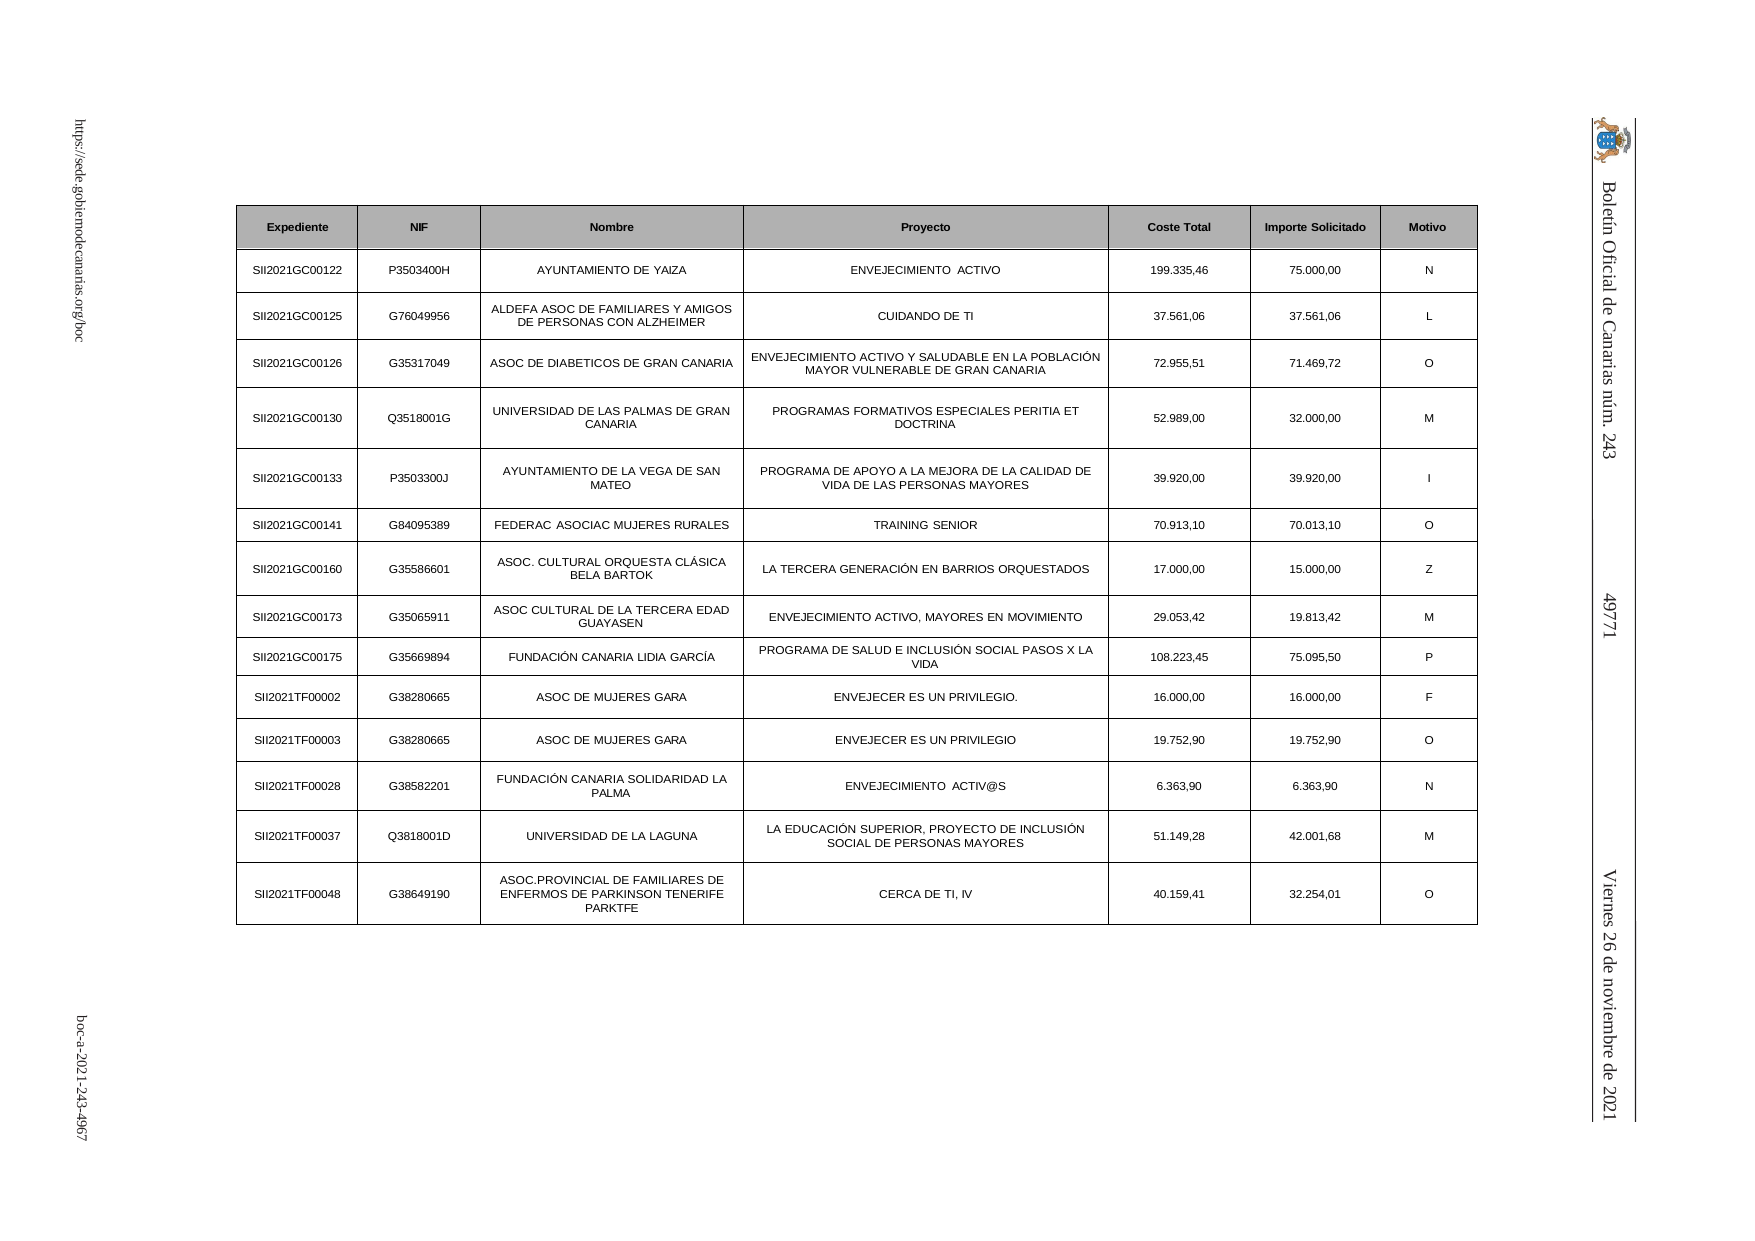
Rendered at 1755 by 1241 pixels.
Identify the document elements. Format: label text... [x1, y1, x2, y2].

table_cell SII2021TF00003 [237, 719, 357, 761]
table_cell 15.000,00 [1251, 542, 1380, 595]
table_cell SII2021GC00130 [237, 388, 357, 448]
table_header Nombre [481, 206, 743, 248]
table_cell ASOC.PROVINCIAL DE FAMILIARES DE ENFERMOS DE PARKINSON TENERIFE PARKTFE [481, 863, 743, 924]
table_cell PROGRAMA DE APOYO A LA MEJORA DE LA CALIDAD DE VIDA DE LAS PERSONAS MAYORES [744, 449, 1108, 507]
table_cell 37.561,06 [1251, 293, 1380, 339]
text 49771 [1600, 593, 1621, 642]
table_cell LA EDUCACIÓN SUPERIOR, PROYECTO DE INCLUSIÓN SOCIAL DE PERSONAS MAYORES [744, 811, 1108, 862]
table_cell G35065911 [358, 596, 480, 637]
table_cell I [1381, 449, 1477, 507]
table_cell SII2021GC00141 [237, 509, 357, 541]
table_cell G38649190 [358, 863, 480, 924]
table_cell 19.813,42 [1251, 596, 1380, 637]
table_cell AYUNTAMIENTO DE LA VEGA DE SAN MATEO [481, 449, 743, 507]
table_cell 72.955,51 [1109, 340, 1250, 387]
table_cell 29.053,42 [1109, 596, 1250, 637]
table_cell G35586601 [358, 542, 480, 595]
table_cell 16.000,00 [1109, 676, 1250, 718]
table_cell ASOC DE MUJERES GARA [481, 676, 743, 718]
table_cell PROGRAMA DE SALUD E INCLUSIÓN SOCIAL PASOS X LA VIDA [744, 638, 1108, 675]
table_cell PROGRAMAS FORMATIVOS ESPECIALES PERITIA ET DOCTRINA [744, 388, 1108, 448]
table_cell 37.561,06 [1109, 293, 1250, 339]
table_cell ASOC CULTURAL DE LA TERCERA EDAD GUAYASEN [481, 596, 743, 637]
table_cell CUIDANDO DE TI [744, 293, 1108, 339]
table_cell 52.989,00 [1109, 388, 1250, 448]
table_cell G38280665 [358, 719, 480, 761]
table_cell FUNDACIÓN CANARIA SOLIDARIDAD LA PALMA [481, 762, 743, 810]
table_cell ENVEJECER ES UN PRIVILEGIO [744, 719, 1108, 761]
table_cell G76049956 [358, 293, 480, 339]
table_cell G35669894 [358, 638, 480, 675]
table_cell 51.149,28 [1109, 811, 1250, 862]
table_cell O [1381, 863, 1477, 924]
table_cell G84095389 [358, 509, 480, 541]
table_cell ASOC. CULTURAL ORQUESTA CLÁSICA BELA BARTOK [481, 542, 743, 595]
table_cell N [1381, 762, 1477, 810]
table_cell ENVEJECIMIENTO ACTIV@S [744, 762, 1108, 810]
table_cell 75.000,00 [1251, 250, 1380, 291]
table_cell 70.913,10 [1109, 509, 1250, 541]
table_cell SII2021GC00125 [237, 293, 357, 339]
table_cell UNIVERSIDAD DE LAS PALMAS DE GRAN CANARIA [481, 388, 743, 448]
table_cell G38582201 [358, 762, 480, 810]
table_cell G38280665 [358, 676, 480, 718]
table_header Importe Solicitado [1251, 206, 1380, 248]
table_cell M [1381, 388, 1477, 448]
table_header NIF [358, 206, 480, 248]
table_cell 39.920,00 [1109, 449, 1250, 507]
table_cell G35317049 [358, 340, 480, 387]
text boc-a-2021-243-4967 [74, 1016, 91, 1145]
table_cell F [1381, 676, 1477, 718]
table_cell SII2021TF00037 [237, 811, 357, 862]
table_cell CERCA DE TI, IV [744, 863, 1108, 924]
table_cell 32.000,00 [1251, 388, 1380, 448]
table_cell SII2021GC00175 [237, 638, 357, 675]
table_cell P3503400H [358, 250, 480, 291]
table_cell N [1381, 250, 1477, 291]
table_cell ALDEFA ASOC DE FAMILIARES Y AMIGOS DE PERSONAS CON ALZHEIMER [481, 293, 743, 339]
text Viernes 26 de noviembre de 2021 [1600, 869, 1621, 1124]
text Boletín Oficial de Canarias núm. 243 [1599, 181, 1621, 462]
table_cell M [1381, 811, 1477, 862]
table_cell 39.920,00 [1251, 449, 1380, 507]
table_header Proyecto [744, 206, 1108, 248]
table_cell SII2021GC00160 [237, 542, 357, 595]
table_cell 32.254,01 [1251, 863, 1380, 924]
table_header Motivo [1381, 206, 1477, 248]
table_cell 71.469,72 [1251, 340, 1380, 387]
table_cell 6.363,90 [1251, 762, 1380, 810]
table_cell SII2021GC00126 [237, 340, 357, 387]
table_cell FUNDACIÓN CANARIA LIDIA GARCÍA [481, 638, 743, 675]
table_cell SII2021TF00048 [237, 863, 357, 924]
table_cell ASOC DE DIABETICOS DE GRAN CANARIA [481, 340, 743, 387]
table_cell LA TERCERA GENERACIÓN EN BARRIOS ORQUESTADOS [744, 542, 1108, 595]
table_cell Q3518001G [358, 388, 480, 448]
table_header Coste Total [1109, 206, 1250, 248]
table_cell 70.013,10 [1251, 509, 1380, 541]
table_header Expediente [237, 206, 357, 248]
table_cell 19.752,90 [1109, 719, 1250, 761]
table_cell 19.752,90 [1251, 719, 1380, 761]
table_cell P3503300J [358, 449, 480, 507]
table_cell AYUNTAMIENTO DE YAIZA [481, 250, 743, 291]
table_cell 108.223,45 [1109, 638, 1250, 675]
table_cell L [1381, 293, 1477, 339]
table_cell ENVEJECIMIENTO ACTIVO, MAYORES EN MOVIMIENTO [744, 596, 1108, 637]
table_cell 6.363,90 [1109, 762, 1250, 810]
table_cell 16.000,00 [1251, 676, 1380, 718]
table_cell P [1381, 638, 1477, 675]
table_cell SII2021GC00133 [237, 449, 357, 507]
table_cell ASOC DE MUJERES GARA [481, 719, 743, 761]
table_cell TRAINING SENIOR [744, 509, 1108, 541]
table_cell 199.335,46 [1109, 250, 1250, 291]
table_cell O [1381, 340, 1477, 387]
table_cell SII2021TF00028 [237, 762, 357, 810]
table_cell FEDERAC ASOCIAC MUJERES RURALES [481, 509, 743, 541]
table_cell ENVEJECER ES UN PRIVILEGIO. [744, 676, 1108, 718]
table_cell Z [1381, 542, 1477, 595]
table_cell O [1381, 509, 1477, 541]
table_cell 17.000,00 [1109, 542, 1250, 595]
table_cell SII2021GC00122 [237, 250, 357, 291]
table_cell 75.095,50 [1251, 638, 1380, 675]
table_cell M [1381, 596, 1477, 637]
table_cell Q3818001D [358, 811, 480, 862]
text https://sede.gobiernodecanarias.org/boc [72, 119, 89, 352]
table_cell SII2021TF00002 [237, 676, 357, 718]
table_cell UNIVERSIDAD DE LA LAGUNA [481, 811, 743, 862]
table_cell ENVEJECIMIENTO ACTIVO [744, 250, 1108, 291]
table_cell ENVEJECIMIENTO ACTIVO Y SALUDABLE EN LA POBLACIÓN MAYOR VULNERABLE DE GRAN CANARIA [744, 340, 1108, 387]
table_cell 42.001,68 [1251, 811, 1380, 862]
table_cell SII2021GC00173 [237, 596, 357, 637]
table_cell O [1381, 719, 1477, 761]
table_cell 40.159,41 [1109, 863, 1250, 924]
